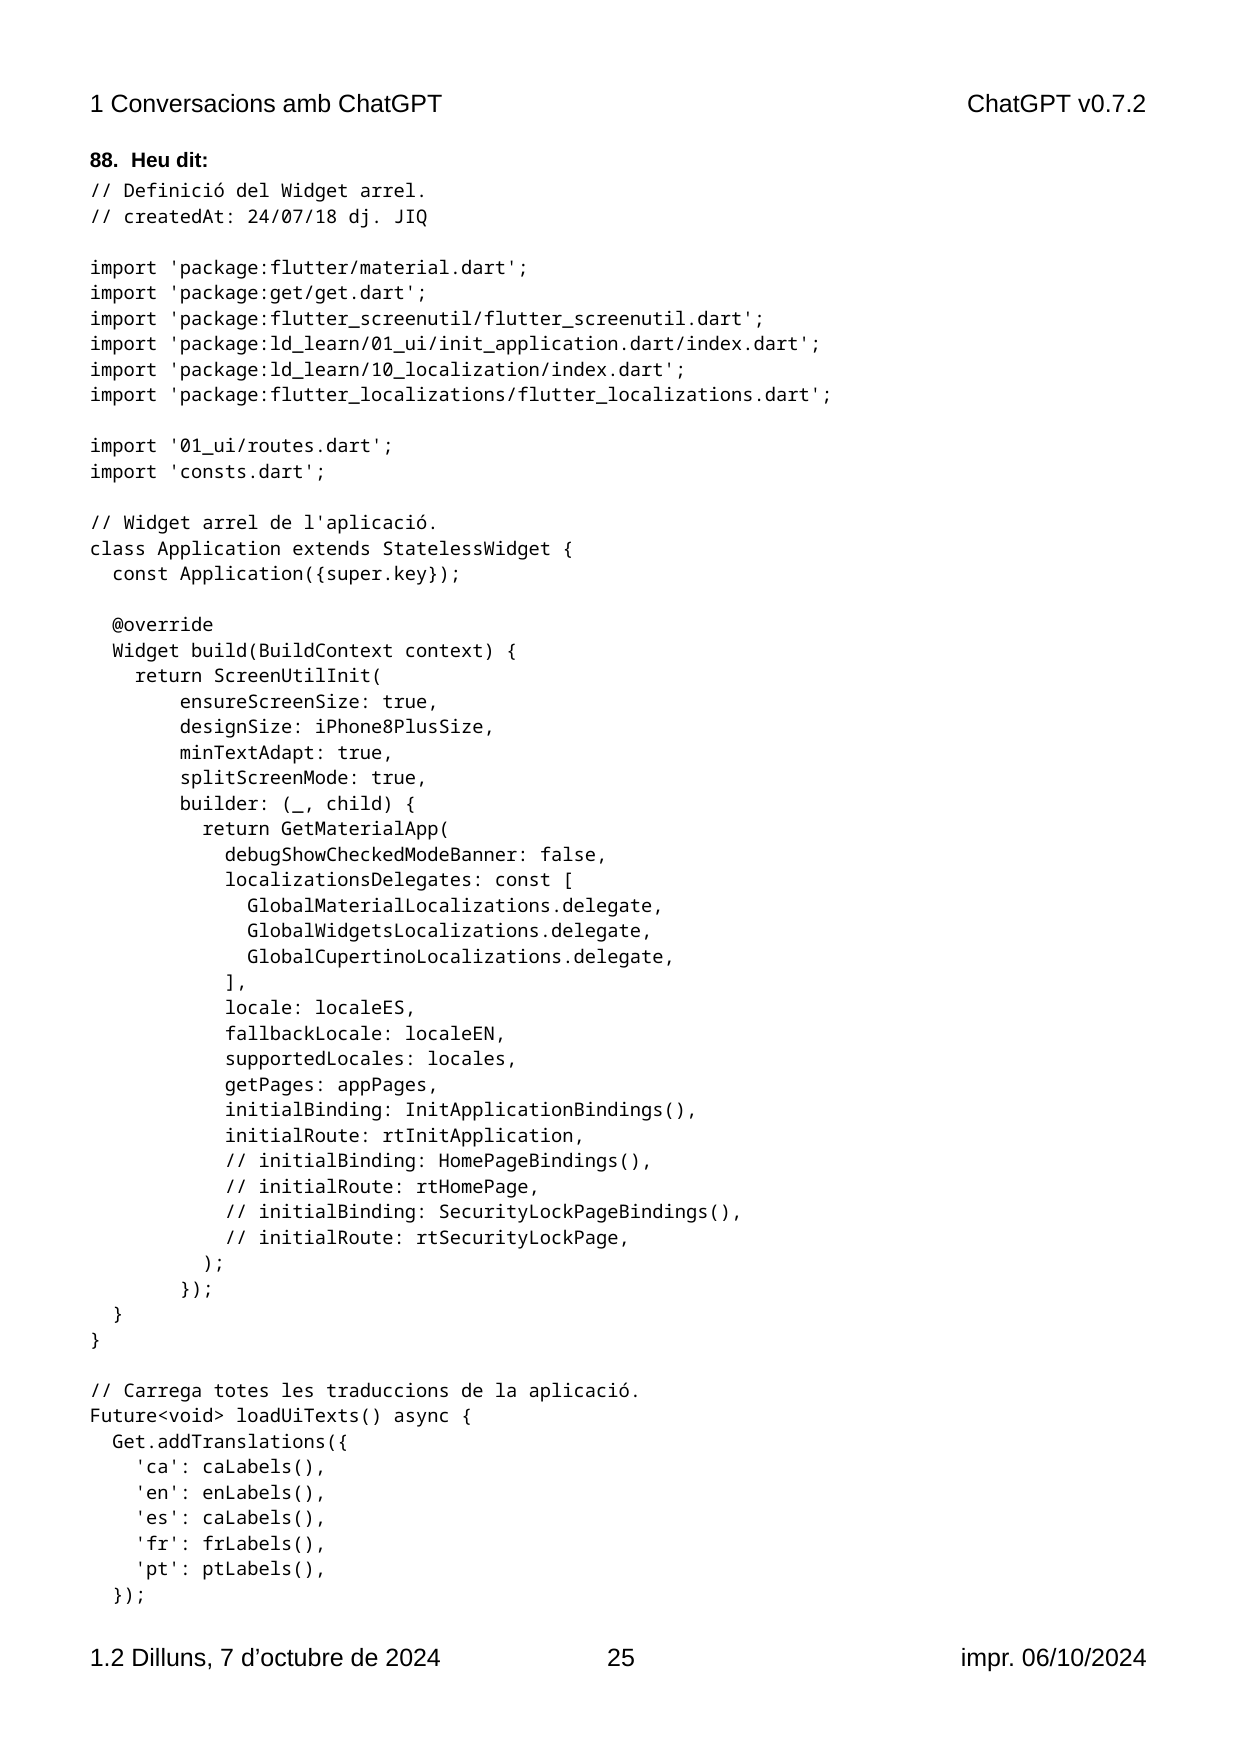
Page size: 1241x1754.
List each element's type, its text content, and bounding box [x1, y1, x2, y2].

text } [89, 1326, 1146, 1352]
text 'en': enLabels(), [89, 1479, 1146, 1505]
text Widget build(BuildContext context) { [89, 637, 1146, 662]
text ); [89, 1249, 1146, 1275]
text // initialBinding: HomePageBindings(), [89, 1147, 1146, 1173]
text locale: localeES, [89, 994, 1146, 1020]
text 'pt': ptLabels(), [89, 1556, 1146, 1581]
text getPages: appPages, [89, 1071, 1146, 1096]
text 'ca': caLabels(), [89, 1454, 1146, 1479]
text import 'package:flutter_screenutil/flutter_screenutil.dart'; [89, 305, 1146, 331]
text GlobalCupertinoLocalizations.delegate, [89, 943, 1146, 969]
text class Application extends StatelessWidget { [89, 535, 1146, 560]
text return GetMaterialApp( [89, 816, 1146, 841]
text debugShowCheckedModeBanner: false, [89, 841, 1146, 867]
text fallbackLocale: localeEN, [89, 1020, 1146, 1045]
text // createdAt: 24/07/18 dj. JIQ [89, 203, 1146, 229]
text import 'package:flutter/material.dart'; [89, 254, 1146, 280]
text ensureScreenSize: true, [89, 688, 1146, 713]
text Future<void> loadUiTexts() async { [89, 1403, 1146, 1428]
text builder: (_, child) { [89, 790, 1146, 816]
text import '01_ui/routes.dart'; [89, 433, 1146, 458]
text 'es': caLabels(), [89, 1505, 1146, 1530]
text // initialRoute: rtHomePage, [89, 1173, 1146, 1198]
text supportedLocales: locales, [89, 1045, 1146, 1071]
text 'fr': frLabels(), [89, 1530, 1146, 1556]
text Get.addTranslations({ [89, 1428, 1146, 1454]
text import 'package:flutter_localizations/flutter_localizations.dart'; [89, 382, 1146, 407]
text splitScreenMode: true, [89, 764, 1146, 790]
text // initialRoute: rtSecurityLockPage, [89, 1224, 1146, 1249]
text designSize: iPhone8PlusSize, [89, 713, 1146, 739]
text localizationsDelegates: const [ [89, 867, 1146, 892]
text minTextAdapt: true, [89, 739, 1146, 764]
text import 'package:ld_learn/01_ui/init_application.dart/index.dart'; [89, 331, 1146, 356]
text GlobalWidgetsLocalizations.delegate, [89, 918, 1146, 943]
text GlobalMaterialLocalizations.delegate, [89, 892, 1146, 918]
text // initialBinding: SecurityLockPageBindings(), [89, 1198, 1146, 1224]
text }); [89, 1581, 1146, 1607]
text import 'consts.dart'; [89, 458, 1146, 484]
text // Carrega totes les traduccions de la aplicació. [89, 1377, 1146, 1403]
list Heu dit: [89, 148, 1146, 172]
text initialBinding: InitApplicationBindings(), [89, 1096, 1146, 1122]
text import 'package:get/get.dart'; [89, 280, 1146, 305]
text } [89, 1301, 1146, 1326]
text ], [89, 969, 1146, 994]
text // Definició del Widget arrel. [89, 178, 1146, 203]
text return ScreenUtilInit( [89, 662, 1146, 688]
text const Application({super.key}); [89, 560, 1146, 586]
text // Widget arrel de l'aplicació. [89, 509, 1146, 535]
text }); [89, 1275, 1146, 1301]
text initialRoute: rtInitApplication, [89, 1122, 1146, 1147]
text import 'package:ld_learn/10_localization/index.dart'; [89, 356, 1146, 382]
text @override [89, 611, 1146, 637]
